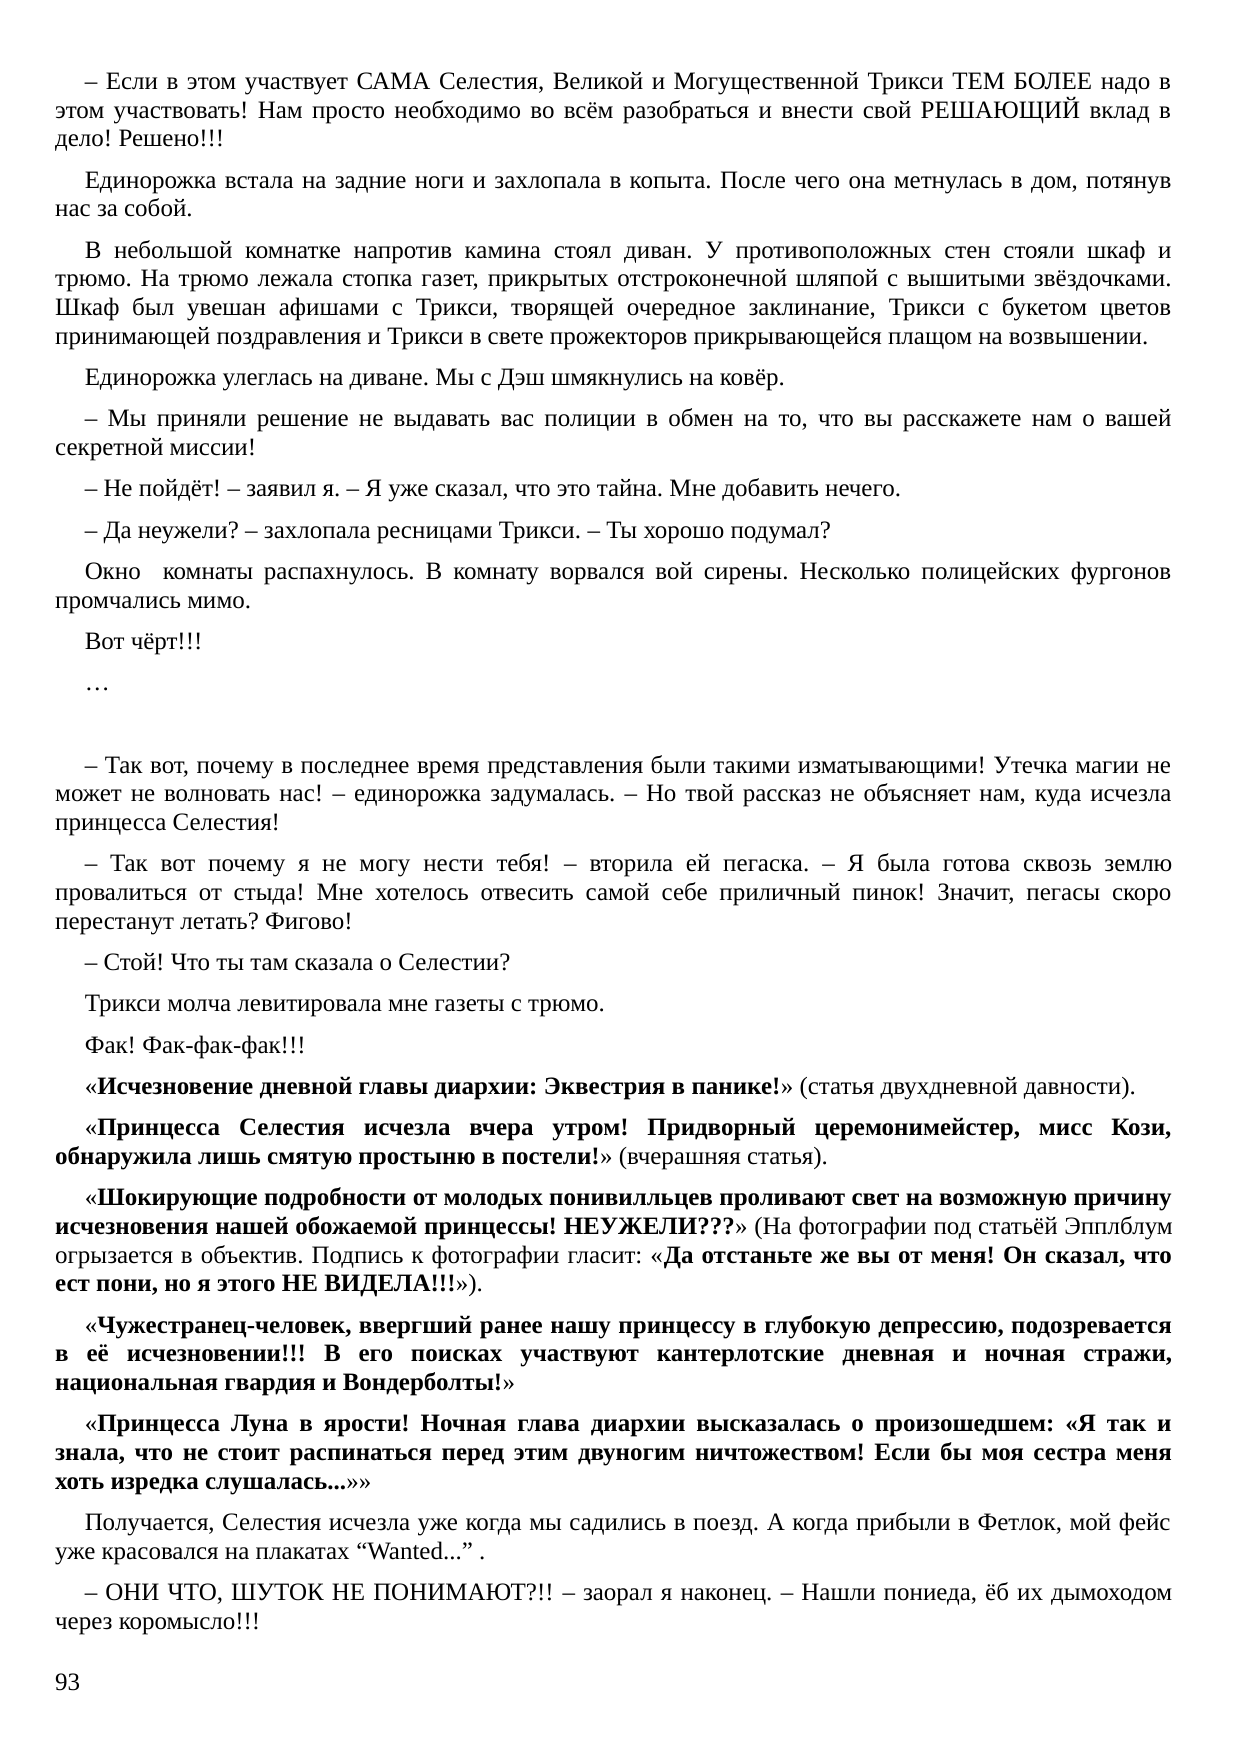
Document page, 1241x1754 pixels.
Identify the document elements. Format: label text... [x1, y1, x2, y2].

text – Да неужели? – захлопала ресницами Трикси. – Ты хорошо подумал? [55, 515, 1173, 543]
text – Мы приняли решение не выдавать вас полиции в обмен на то, что вы расскажете нам о вашей секретной миссии! [55, 403, 1173, 461]
text Получается, Селестия исчезла уже когда мы садились в поезд. А когда прибыли в Фетлок, мой фейс уже красовался на плакатах “Wanted...” . [55, 1507, 1173, 1565]
text Единорожка улеглась на диване. Мы с Дэш шмякнулись на ковёр. [55, 362, 1173, 391]
text «Принцесса Луна в ярости! Ночная глава диархии высказалась о произошедшем: «Я так и знала, что не стоит распинаться перед этим двуногим ничтожеством! Если бы моя сестра меня хоть изредка слушалась...»» [55, 1408, 1173, 1495]
text – Так вот почему я не могу нести тебя! – вторила ей пегаска. – Я была готова сквозь землю провалиться от стыда! Мне хотелось отвесить самой себе приличный пинок! Значит, пегасы скоро перестанут летать? Фигово! [55, 848, 1173, 935]
text «Чужестранец-человек, ввергший ранее нашу принцессу в глубокую депрессию, подозревается в её исчезновении!!! В его поисках участвуют кантерлотские дневная и ночная стражи, национальная гвардия и Вондерболты!» [55, 1310, 1173, 1396]
text «Исчезновение дневной главы диархии: Эквестрия в панике!» (статья двухдневной давности). [55, 1071, 1173, 1100]
text «Принцесса Селестия исчезла вчера утром! Придворный церемонимейстер, мисс Кози, обнаружила лишь смятую простыню в постели!» (вчерашняя статья). [55, 1112, 1173, 1170]
text – Стой! Что ты там сказала о Селестии? [55, 947, 1173, 976]
text – Если в этом участвует САМА Селестия, Великой и Могущественной Трикси ТЕМ БОЛЕЕ надо в этом участвовать! Нам просто необходимо во всём разобраться и внести свой РЕШАЮЩИЙ вклад в дело! Решено!!! [55, 66, 1173, 152]
text «Шокирующие подробности от молодых понивилльцев проливают свет на возможную причину исчезновения нашей обожаемой принцессы! НЕУЖЕЛИ???» (На фотографии под статьёй Эпплблум огрызается в объектив. Подпись к фотографии гласит: «Да отстаньте же вы от меня! Он сказал, что ест пони, но я этого НЕ ВИДЕЛА!!!»). [55, 1182, 1173, 1297]
text Фак! Фак-фак-фак!!! [55, 1030, 1173, 1058]
text Окно комнаты распахнулось. В комнату ворвался вой сирены. Несколько полицейских фургонов промчались мимо. [55, 556, 1173, 613]
text – ОНИ ЧТО, ШУТОК НЕ ПОНИМАЮТ?!! – заорал я наконец. – Нашли пониеда, ёб их дымоходом через коромысло!!! [55, 1577, 1173, 1635]
text … [55, 667, 1173, 696]
text В небольшой комнатке напротив камина стоял диван. У противоположных стен стояли шкаф и трюмо. На трюмо лежала стопка газет, прикрытых отстроконечной шляпой с вышитыми звёздочками. Шкаф был увешан афишами с Трикси, творящей очередное заклинание, Трикси с букетом цветов принимающей поздравления и Трикси в свете прожекторов прикрывающейся плащом на возвышении. [55, 235, 1173, 350]
text – Не пойдёт! – заявил я. – Я уже сказал, что это тайна. Мне добавить нечего. [55, 473, 1173, 502]
text Вот чёрт!!! [55, 626, 1173, 655]
text Единорожка встала на задние ноги и захлопала в копыта. После чего она метнулась в дом, потянув нас за собой. [55, 165, 1173, 222]
text – Так вот, почему в последнее время представления были такими изматывающими! Утечка магии не может не волновать нас! – единорожка задумалась. – Но твой рассказ не объясняет нам, куда исчезла принцесса Селестия! [55, 750, 1173, 836]
text Трикси молча левитировала мне газеты с трюмо. [55, 988, 1173, 1017]
